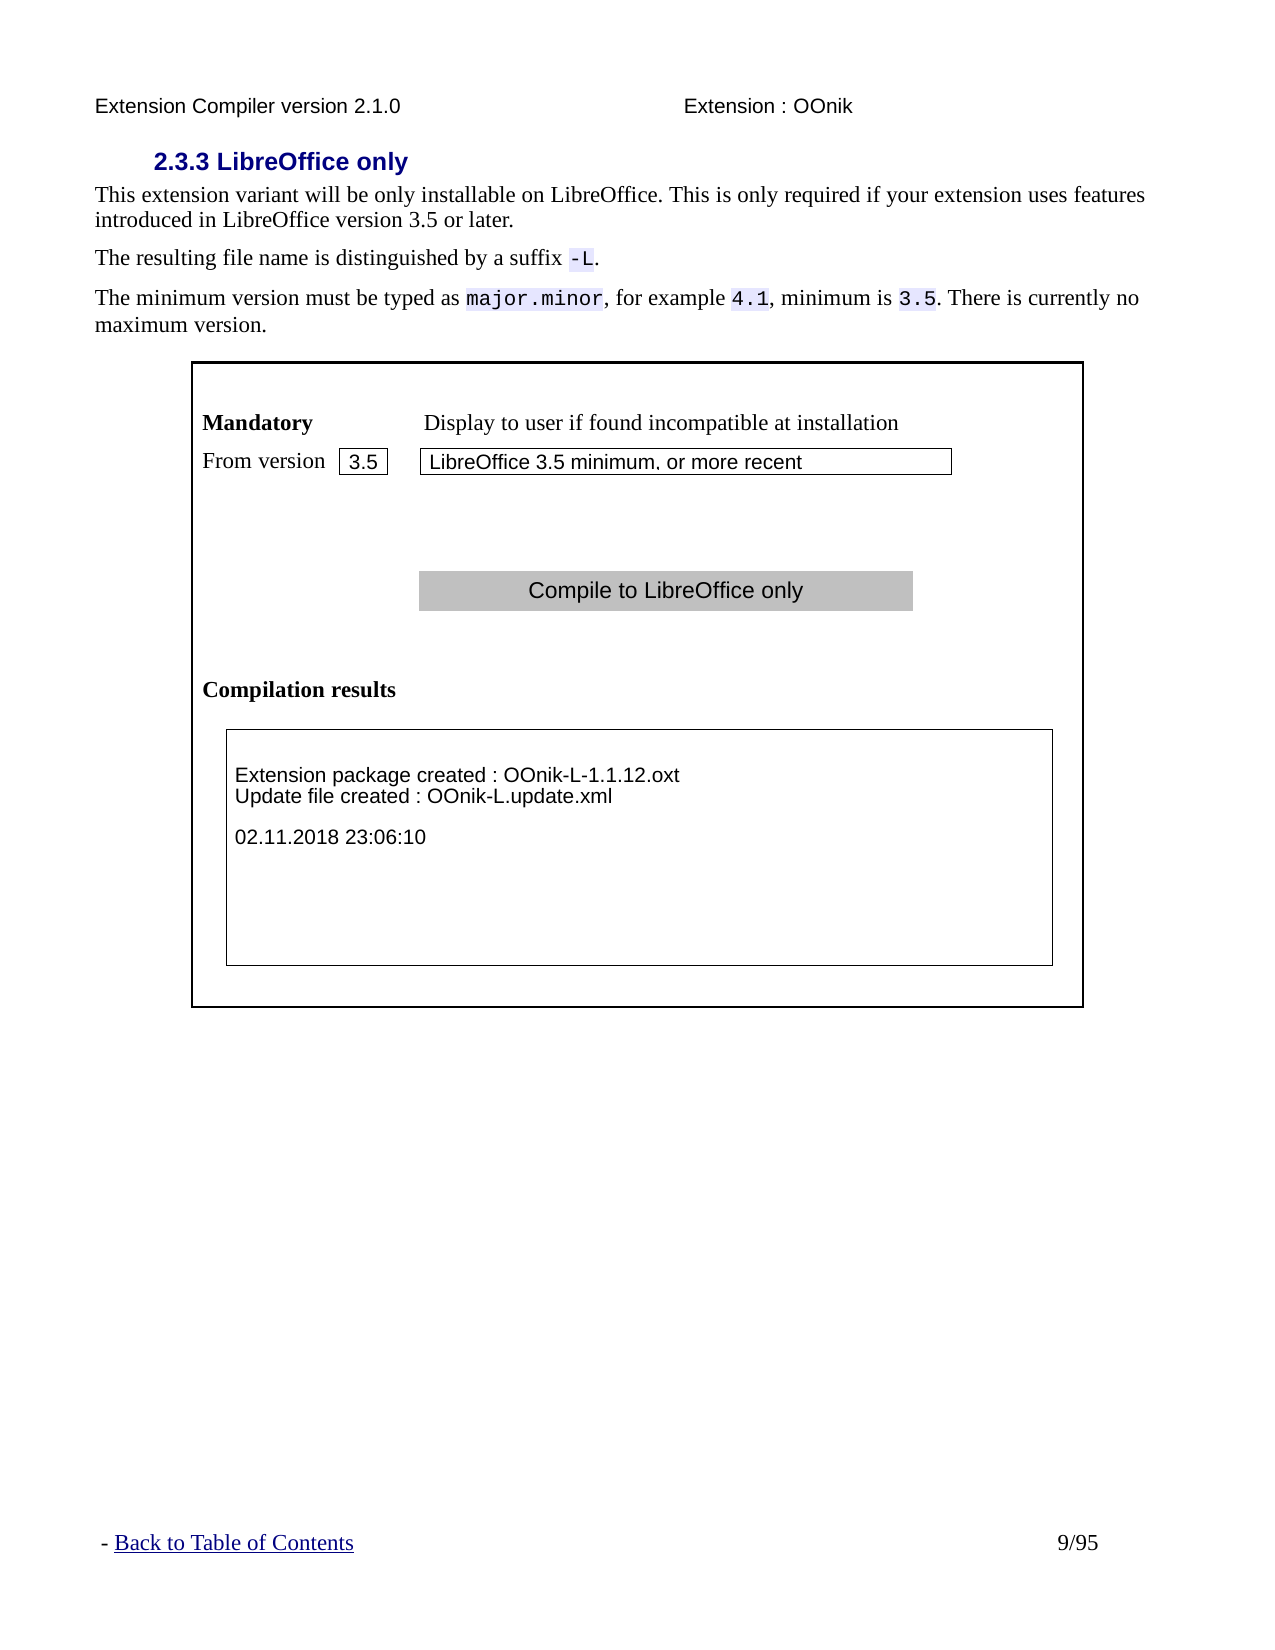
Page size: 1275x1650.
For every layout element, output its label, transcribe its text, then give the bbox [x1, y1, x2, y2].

text [952, 448, 1073, 474]
subtitle LibreOffice only [153, 147, 1181, 176]
text Compilation results [202, 676, 1073, 702]
text Mandatory Display to user if found incompatible at installation [202, 410, 1073, 436]
text [388, 448, 420, 474]
text The minimum version must be typed as major.minor, for example 4.1, minimum is 3.5. There is currently no maximum version. [94, 284, 1181, 337]
text The resulting file name is distinguished by a suffix -L. [94, 245, 1181, 272]
text This extension variant will be only installable on LibreOffice. This is only required if your extension uses features introduced in LibreOffice version 3.5 or later. [94, 181, 1181, 232]
text From version [202, 448, 339, 474]
